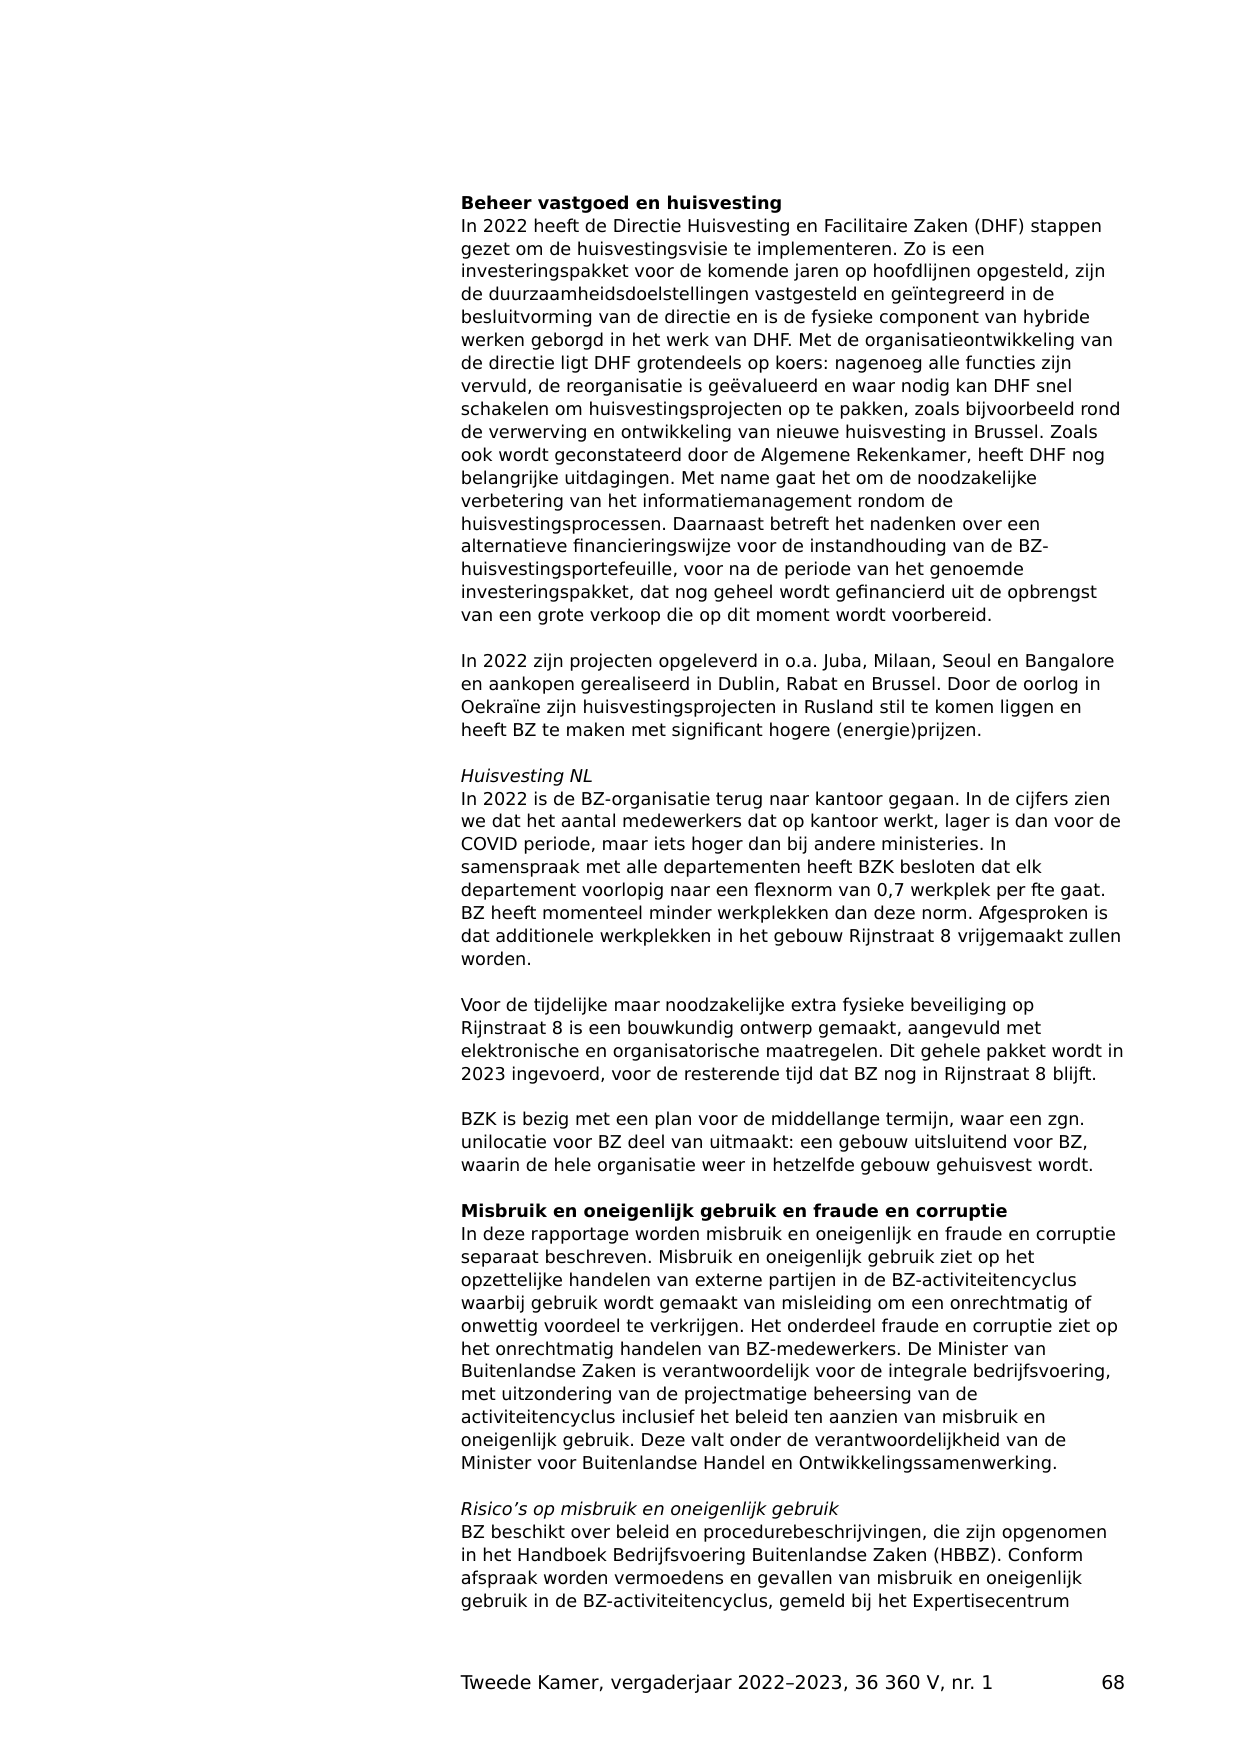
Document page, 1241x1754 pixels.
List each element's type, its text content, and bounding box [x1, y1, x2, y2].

text BZK is bezig met een plan voor de middellange termijn, waar een zgn. unilocatie voor BZ deel van uitmaakt: een gebouw uitsluitend voor BZ, waarin de hele organisatie weer in hetzelfde gebouw gehuisvest wordt. [461, 1107, 1125, 1176]
text Voor de tijdelijke maar noodzakelijke extra fysieke beveiliging op Rijnstraat 8 is een bouwkundig ontwerp gemaakt, aangevuld met elektronische en organisatorische maatregelen. Dit gehele pakket wordt in 2023 ingevoerd, voor de resterende tijd dat BZ nog in Rijnstraat 8 blijft. [461, 993, 1125, 1084]
text Risico’s op misbruik en oneigenlijk gebruik BZ beschikt over beleid en procedurebeschrijvingen, die zijn opgenomen in het Handboek Bedrijfsvoering Buitenlandse Zaken (HBBZ). Conform afspraak worden vermoedens en gevallen van misbruik en oneigenlijk gebruik in de BZ-activiteitencyclus, gemeld bij het Expertisecentrum [461, 1497, 1125, 1612]
text In 2022 zijn projecten opgeleverd in o.a. Juba, Milaan, Seoul en Bangalore en aankopen gerealiseerd in Dublin, Rabat en Brussel. Door de oorlog in Oekraïne zijn huisvestingsprojecten in Rusland stil te komen liggen en heeft BZ te maken met significant hogere (energie)prijzen. [461, 649, 1125, 741]
text Huisvesting NL In 2022 is de BZ-organisatie terug naar kantoor gegaan. In de cijfers zien we dat het aantal medewerkers dat op kantoor werkt, lager is dan voor de COVID periode, maar iets hoger dan bij andere ministeries. In samenspraak met alle departementen heeft BZK besloten dat elk departement voorlopig naar een flexnorm van 0,7 werkplek per fte gaat. BZ heeft momenteel minder werkplekken dan deze norm. Afgesproken is dat additionele werkplekken in het gebouw Rijnstraat 8 vrijgemaakt zullen worden. [461, 764, 1125, 970]
text Beheer vastgoed en huisvesting In 2022 heeft de Directie Huisvesting en Facilitaire Zaken (DHF) stappen gezet om de huisvestingsvisie te implementeren. Zo is een investeringspakket voor de komende jaren op hoofdlijnen opgesteld, zijn de duurzaamheidsdoelstellingen vastgesteld en geïntegreerd in de besluitvorming van de directie en is de fysieke component van hybride werken geborgd in het werk van DHF. Met de organisatieontwikkeling van de directie ligt DHF grotendeels op koers: nagenoeg alle functies zijn vervuld, de reorganisatie is geëvalueerd en waar nodig kan DHF snel schakelen om huisvestingsprojecten op te pakken, zoals bijvoorbeeld rond de verwerving en ontwikkeling van nieuwe huisvesting in Brussel. Zoals ook wordt geconstateerd door de Algemene Rekenkamer, heeft DHF nog belangrijke uitdagingen. Met name gaat het om de noodzakelijke verbetering van het informatiemanagement rondom de huisvestingsprocessen. Daarnaast betreft het nadenken over een alternatieve financieringswijze voor de instandhouding van de BZ-huisvestingsportefeuille, voor na de periode van het genoemde investeringspakket, dat nog geheel wordt gefinancierd uit de opbrengst van een grote verkoop die op dit moment wordt voorbereid. [461, 191, 1125, 626]
text Misbruik en oneigenlijk gebruik en fraude en corruptie In deze rapportage worden misbruik en oneigenlijk en fraude en corruptie separaat beschreven. Misbruik en oneigenlijk gebruik ziet op het opzettelijke handelen van externe partijen in de BZ-activiteitencyclus waarbij gebruik wordt gemaakt van misleiding om een onrechtmatig of onwettig voordeel te verkrijgen. Het onderdeel fraude en corruptie ziet op het onrechtmatig handelen van BZ-medewerkers. De Minister van Buitenlandse Zaken is verantwoordelijk voor de integrale bedrijfsvoering, met uitzondering van de projectmatige beheersing van de activiteitencyclus inclusief het beleid ten aanzien van misbruik en oneigenlijk gebruik. Deze valt onder de verantwoordelijkheid van de Minister voor Buitenlandse Handel en Ontwikkelingssamenwerking. [461, 1199, 1125, 1474]
